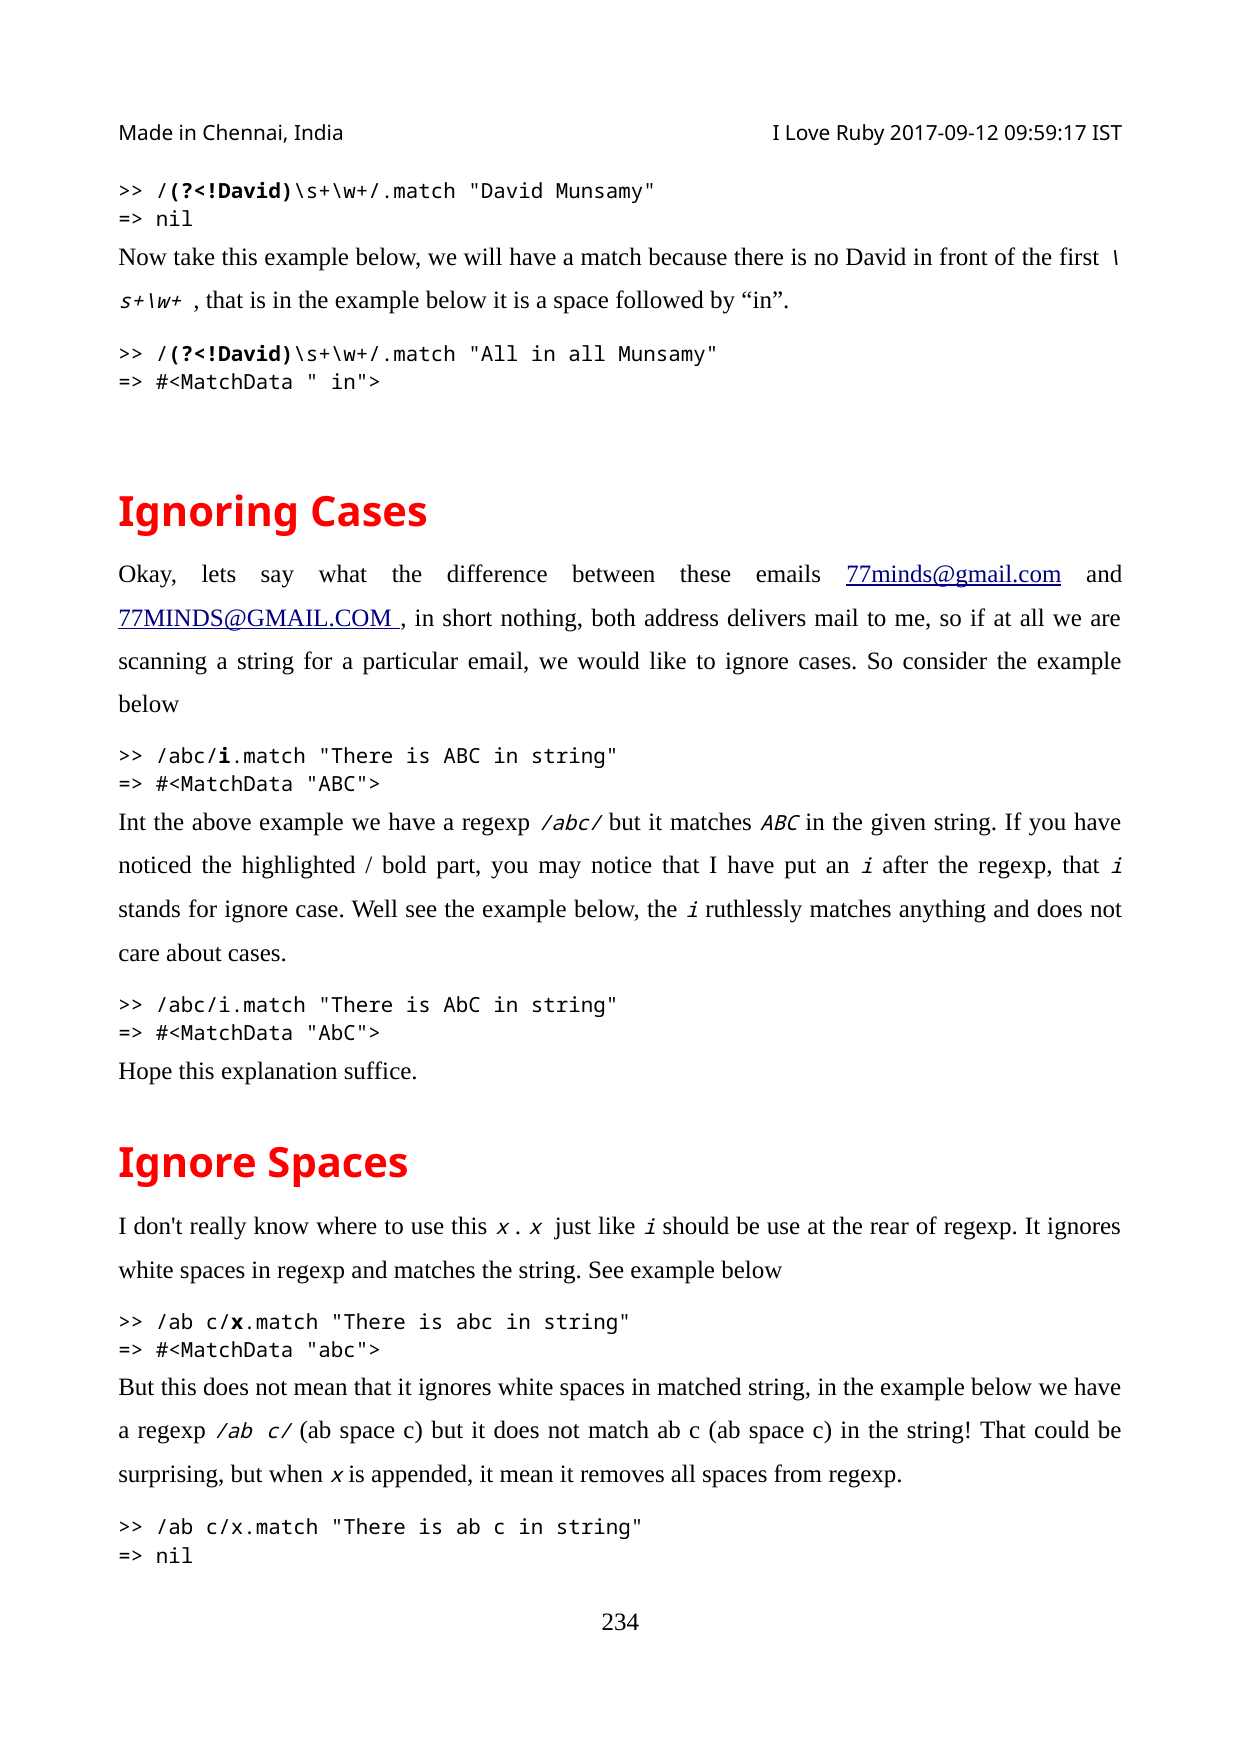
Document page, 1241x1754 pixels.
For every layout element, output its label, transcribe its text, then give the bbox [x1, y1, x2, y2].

subtitle Ignoring Cases [118, 481, 1122, 538]
text Int the above example we have a regexp /abc/ but it matches ABC in the given string. If you have noticed the highlighted / bold part, you may notice that I have put an i after the regexp, that i stands for ignore case. Well see the example below, the i ruthlessly matches anything and does not care about cases. [118, 807, 1122, 967]
text => #<MatchData "AbC"> [118, 1018, 1122, 1047]
text >> /abc/i.match "There is AbC in string" [118, 990, 1122, 1018]
text >> /abc/i.match "There is ABC in string" [118, 741, 1122, 769]
text >> /ab c/x.match "There is ab c in string" [118, 1512, 1122, 1541]
text I don't really know where to use this x . x just like i should be use at the rear of regexp. It ignores white spaces in regexp and matches the string. See example below [118, 1211, 1122, 1283]
text Now take this example below, we will have a match because there is no David in front of the first \s+\w+ , that is in the example below it is a space followed by “in”. [118, 242, 1122, 315]
text But this does not mean that it ignores white spaces in matched string, in the example below we have a regexp /ab c/ (ab space c) but it does not match ab c (ab space c) in the string! That could be surprising, but when x is appended, it mean it removes all spaces from regexp. [118, 1372, 1122, 1489]
text Okay, lets say what the difference between these emails 77minds@gmail.com and 77MINDS@GMAIL.COM , in short nothing, both address delivers mail to me, so if at all we are scanning a string for a particular email, we would like to ignore cases. So consider the example below [118, 559, 1122, 718]
text => #<MatchData " in"> [118, 367, 1122, 396]
text => nil [118, 204, 1122, 233]
text => #<MatchData "ABC"> [118, 769, 1122, 798]
text >> /(?<!David)\s+\w+/.match "All in all Munsamy" [118, 339, 1122, 367]
text >> /ab c/x.match "There is abc in string" [118, 1307, 1122, 1335]
subtitle Ignore Spaces [118, 1133, 1122, 1189]
text => nil [118, 1541, 1122, 1569]
text Hope this explanation suffice. [118, 1056, 1122, 1084]
text => #<MatchData "abc"> [118, 1335, 1122, 1364]
text >> /(?<!David)\s+\w+/.match "David Munsamy" [118, 176, 1122, 204]
